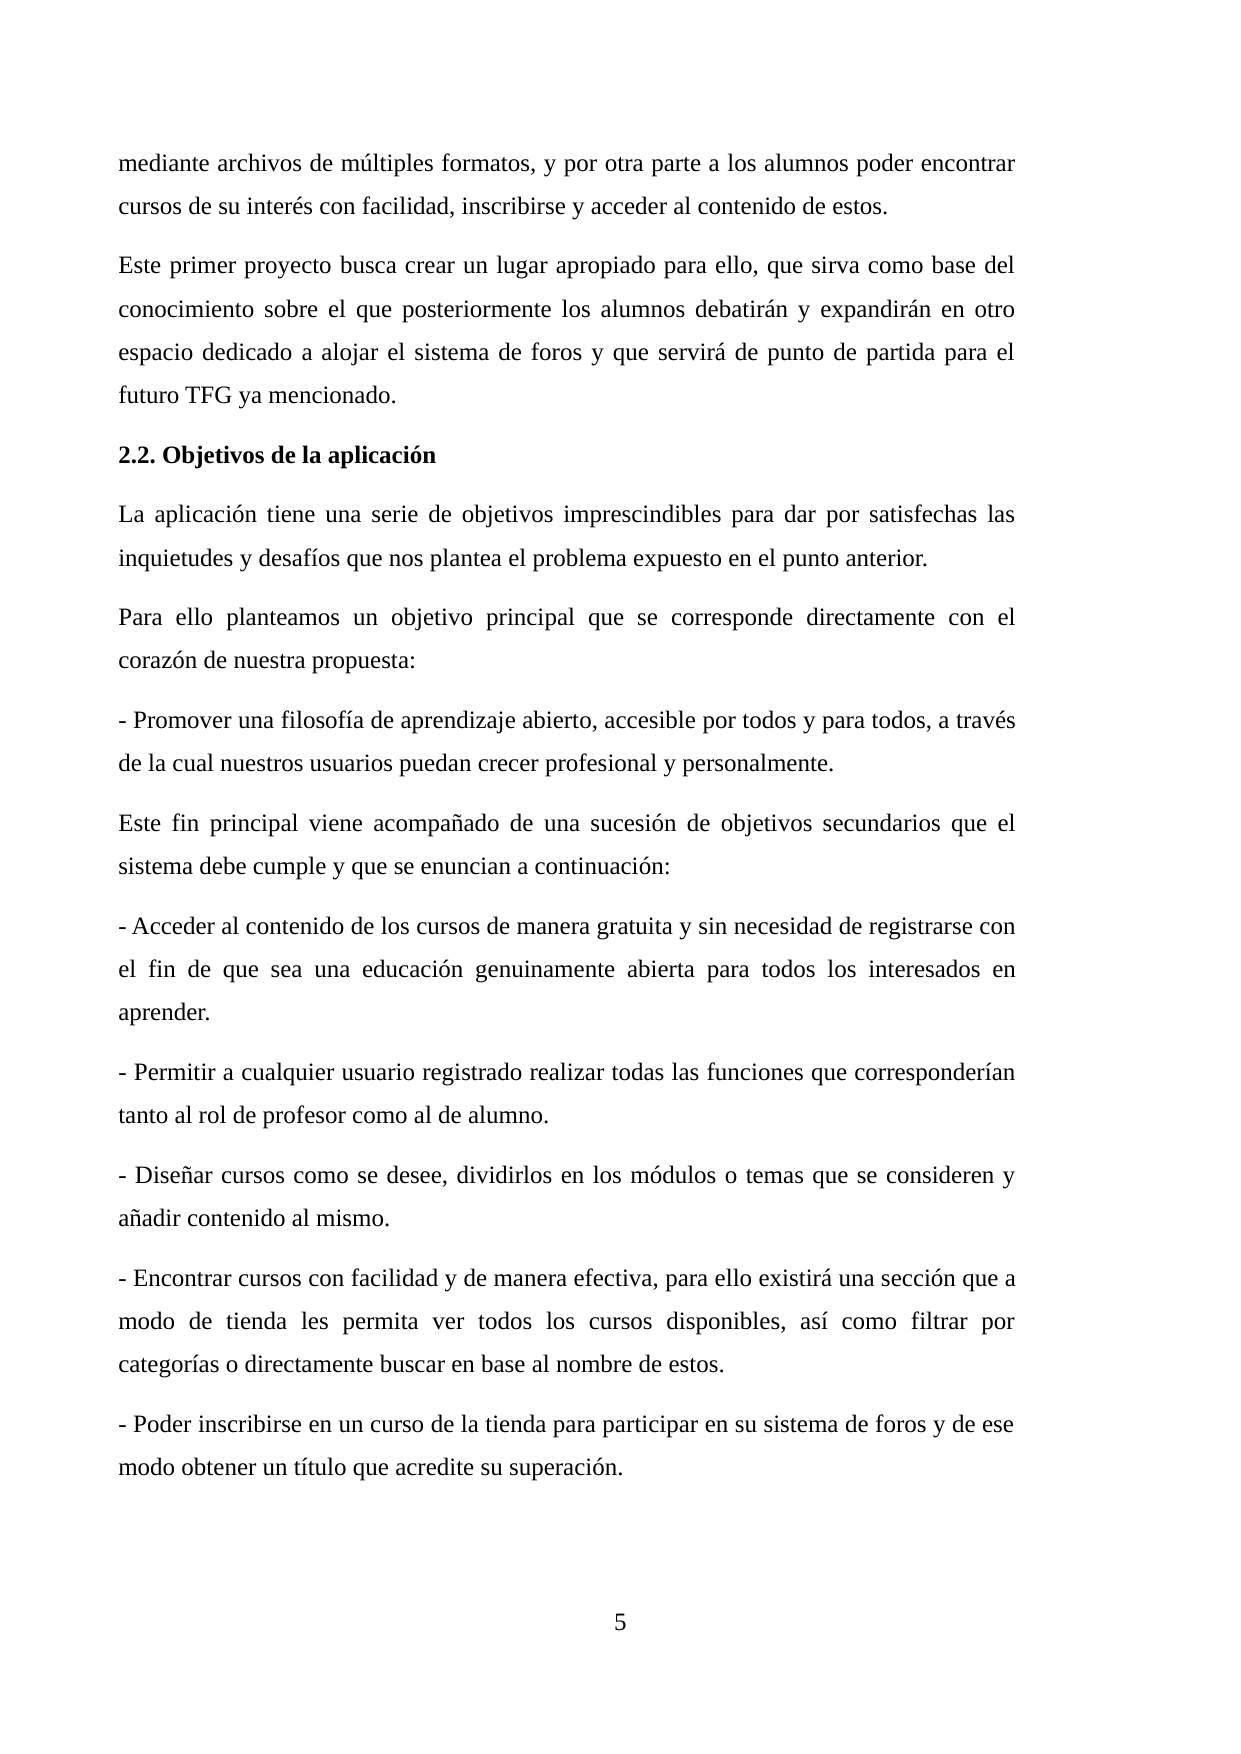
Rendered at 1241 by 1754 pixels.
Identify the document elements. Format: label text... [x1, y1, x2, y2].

text La aplicación tiene una serie de objetivos imprescindibles para dar por satisfechas las inquietudes y desafíos que nos plantea el problema expuesto en el punto anterior. [118, 499, 1017, 571]
text mediante archivos de múltiples formatos, y por otra parte a los alumnos poder encontrar cursos de su interés con facilidad, inscribirse y acceder al contenido de estos. [118, 148, 1017, 219]
text 2.2. Objetivos de la aplicación [118, 440, 1017, 468]
text - Poder inscribirse en un curso de la tienda para participar en su sistema de foros y de ese modo obtener un título que acredite su superación. [118, 1409, 1017, 1481]
text Este fin principal viene acompañado de una sucesión de objetivos secundarios que el sistema debe cumple y que se enuncian a continuación: [118, 808, 1017, 880]
text - Promover una filosofía de aprendizaje abierto, accesible por todos y para todos, a través de la cual nuestros usuarios puedan crecer profesional y personalmente. [118, 705, 1017, 777]
text - Permitir a cualquier usuario registrado realizar todas las funciones que corresponderían tanto al rol de profesor como al de alumno. [118, 1057, 1017, 1129]
text Para ello planteamos un objetivo principal que se corresponde directamente con el corazón de nuestra propuesta: [118, 602, 1017, 674]
text Este primer proyecto busca crear un lugar apropiado para ello, que sirva como base del conocimiento sobre el que posteriormente los alumnos debatirán y expandirán en otro espacio dedicado a alojar el sistema de foros y que servirá de punto de partida para el futuro TFG ya mencionado. [118, 251, 1017, 409]
text - Acceder al contenido de los cursos de manera gratuita y sin necesidad de registrarse con el fin de que sea una educación genuinamente abierta para todos los interesados en aprender. [118, 911, 1017, 1026]
text - Diseñar cursos como se desee, dividirlos en los módulos o temas que se consideren y añadir contenido al mismo. [118, 1160, 1017, 1232]
text - Encontrar cursos con facilidad y de manera efectiva, para ello existirá una sección que a modo de tienda les permita ver todos los cursos disponibles, así como filtrar por categorías o directamente buscar en base al nombre de estos. [118, 1263, 1017, 1378]
